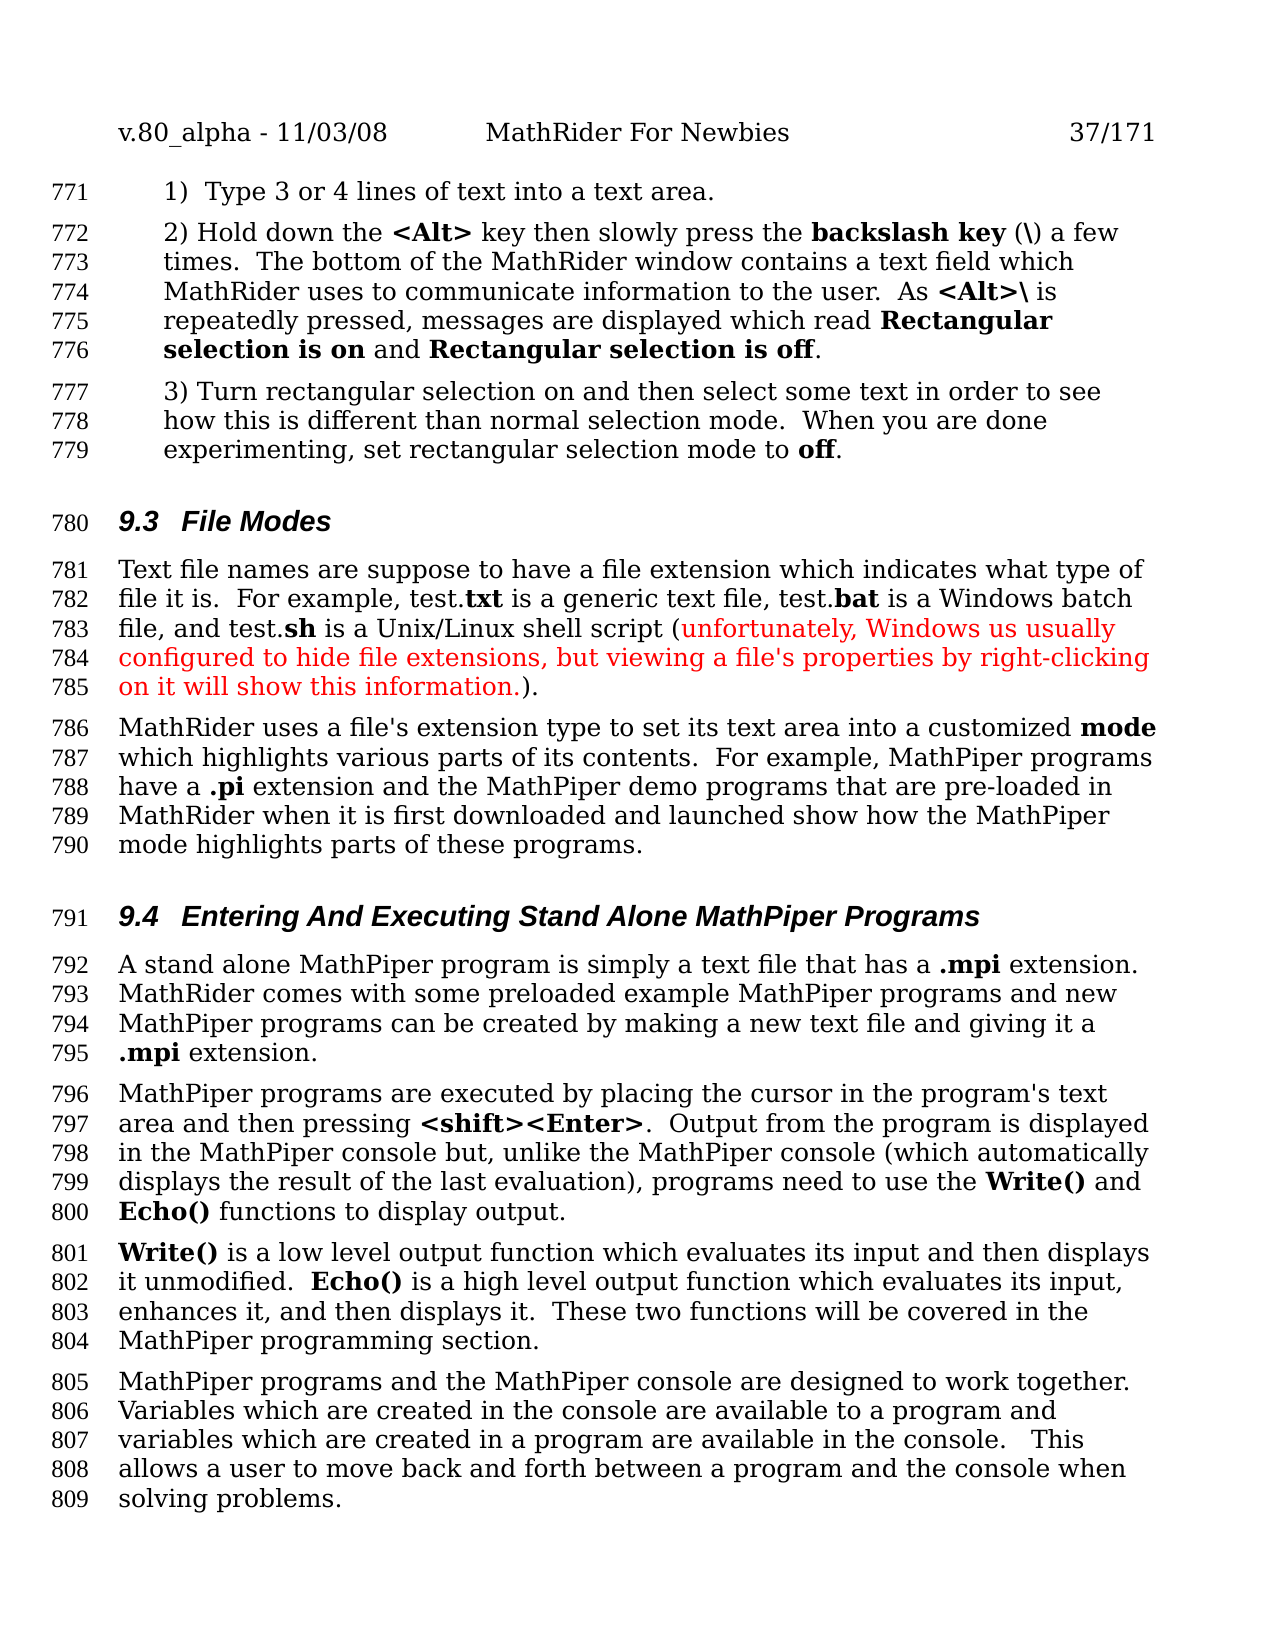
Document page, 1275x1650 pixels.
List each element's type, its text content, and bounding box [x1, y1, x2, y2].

text MathPiper programs are executed by placing the cursor in the program's text area and then pressing <shift><Enter>. Output from the program is displayed in the MathPiper console but, unlike the MathPiper console (which automatically displays the result of the last evaluation), programs need to use the Write() and Echo() functions to display output. [118, 1079, 1157, 1226]
text 2) Hold down the <Alt> key then slowly press the backslash key (\) a few times. The bottom of the MathRider window contains a text field which MathRider uses to communicate information to the user. As <Alt>\ is repeatedly pressed, messages are displayed which read Rectangular selection is on and Rectangular selection is off. [163, 218, 1157, 365]
text A stand alone MathPiper program is simply a text file that has a .mpi extension. MathRider comes with some preloaded example MathPiper programs and new MathPiper programs can be created by making a new text file and giving it a .mpi extension. [118, 950, 1157, 1067]
subtitle File Modes [118, 503, 1157, 537]
text 1) Type 3 or 4 lines of text into a text area. [163, 177, 1157, 206]
text 3) Turn rectangular selection on and then select some text in order to see how this is different than normal selection mode. When you are done experimenting, set rectangular selection mode to off. [163, 377, 1157, 464]
subtitle Entering And Executing Stand Alone MathPiper Programs [118, 899, 1157, 932]
text MathPiper programs and the MathPiper console are designed to work together. Variables which are created in the console are available to a program and variables which are created in a program are available in the console. This allows a user to move back and forth between a program and the console when solving problems. [118, 1367, 1157, 1513]
text Text file names are suppose to have a file extension which indicates what type of file it is. For example, test.txt is a generic text file, test.bat is a Windows batch file, and test.sh is a Unix/Linux shell script (unfortunately, Windows us usually configured to hide file extensions, but viewing a file's properties by right-clicking on it will show this information.). [118, 555, 1157, 701]
text Write() is a low level output function which evaluates its input and then displays it unmodified. Echo() is a high level output function which evaluates its input, enhances it, and then displays it. These two functions will be covered in the MathPiper programming section. [118, 1238, 1157, 1355]
text MathRider uses a file's extension type to set its text area into a customized mode which highlights various parts of its contents. For example, MathPiper programs have a .pi extension and the MathPiper demo programs that are pre-loaded in MathRider when it is first downloaded and launched show how the MathPiper mode highlights parts of these programs. [118, 713, 1157, 860]
